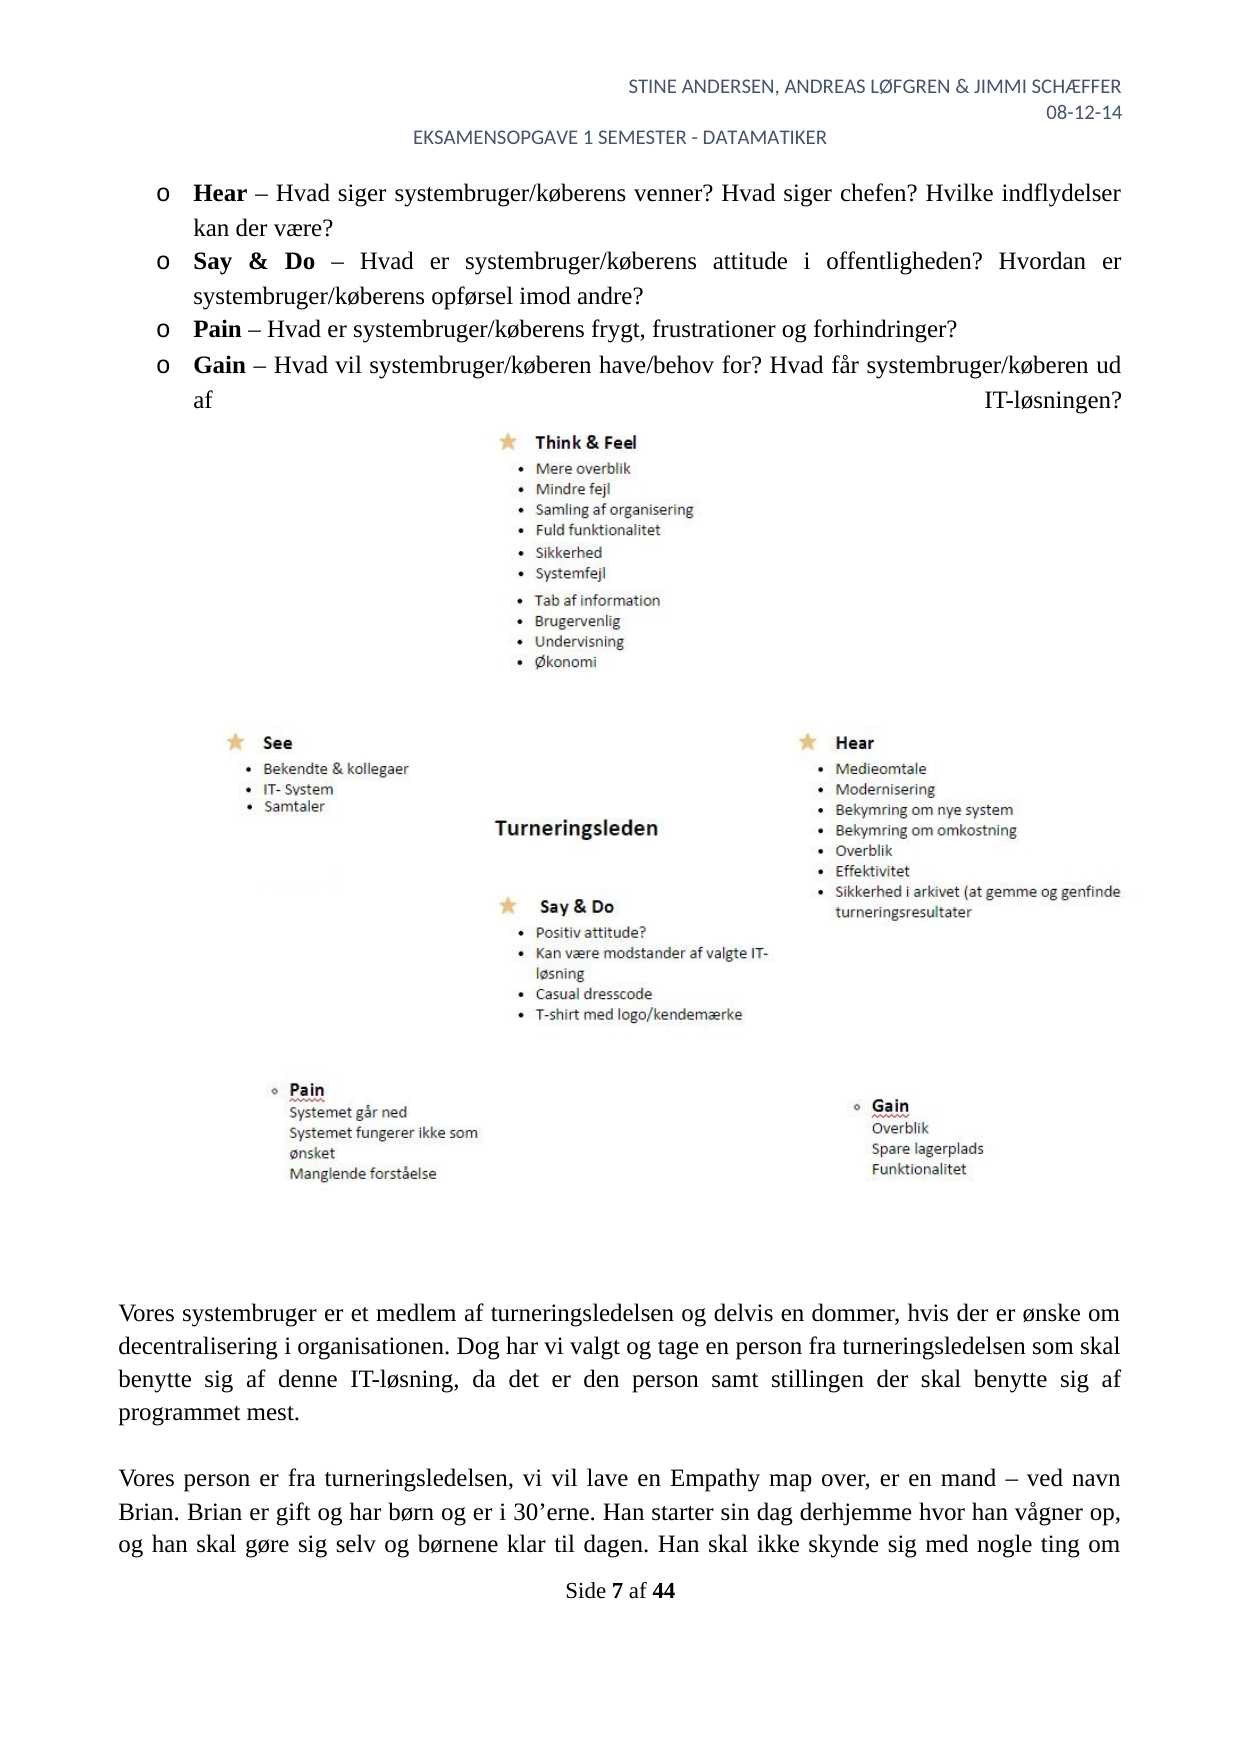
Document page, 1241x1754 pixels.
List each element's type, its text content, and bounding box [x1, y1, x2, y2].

list Pain – Hvad er systembruger/køberens frygt, frustrationer og forhindringer? [156, 314, 1122, 345]
list Say & Do – Hvad er systembruger/køberens attitude i offentligheden? Hvordan er systembruger/køberens opførsel imod andre? [156, 246, 1122, 310]
list Gain – Hvad vil systembruger/køberen have/behov for? Hvad får systembruger/køberen ud af IT-løsningen? [156, 350, 1122, 1195]
list Hear – Hvad siger systembruger/køberens venner? Hvad siger chefen? Hvilke indflydelser kan der være? [156, 178, 1122, 242]
text Vores systembruger er et medlem af turneringsledelsen og delvis en dommer, hvis der er ønske om decentralisering i organisationen. Dog har vi valgt og tage en person fra turneringsledelsen som skal benytte sig af denne IT-løsning, da det er den person samt stillingen der skal benytte sig af programmet mest. [118, 1298, 1122, 1426]
text Vores person er fra turneringsledelsen, vi vil lave en Empathy map over, er en mand – ved navn Brian. Brian er gift og har børn og er i 30’erne. Han starter sin dag derhjemme hvor han vågner op, og han skal gøre sig selv og børnene klar til dagen. Han skal ikke skynde sig med nogle ting om [118, 1463, 1122, 1558]
